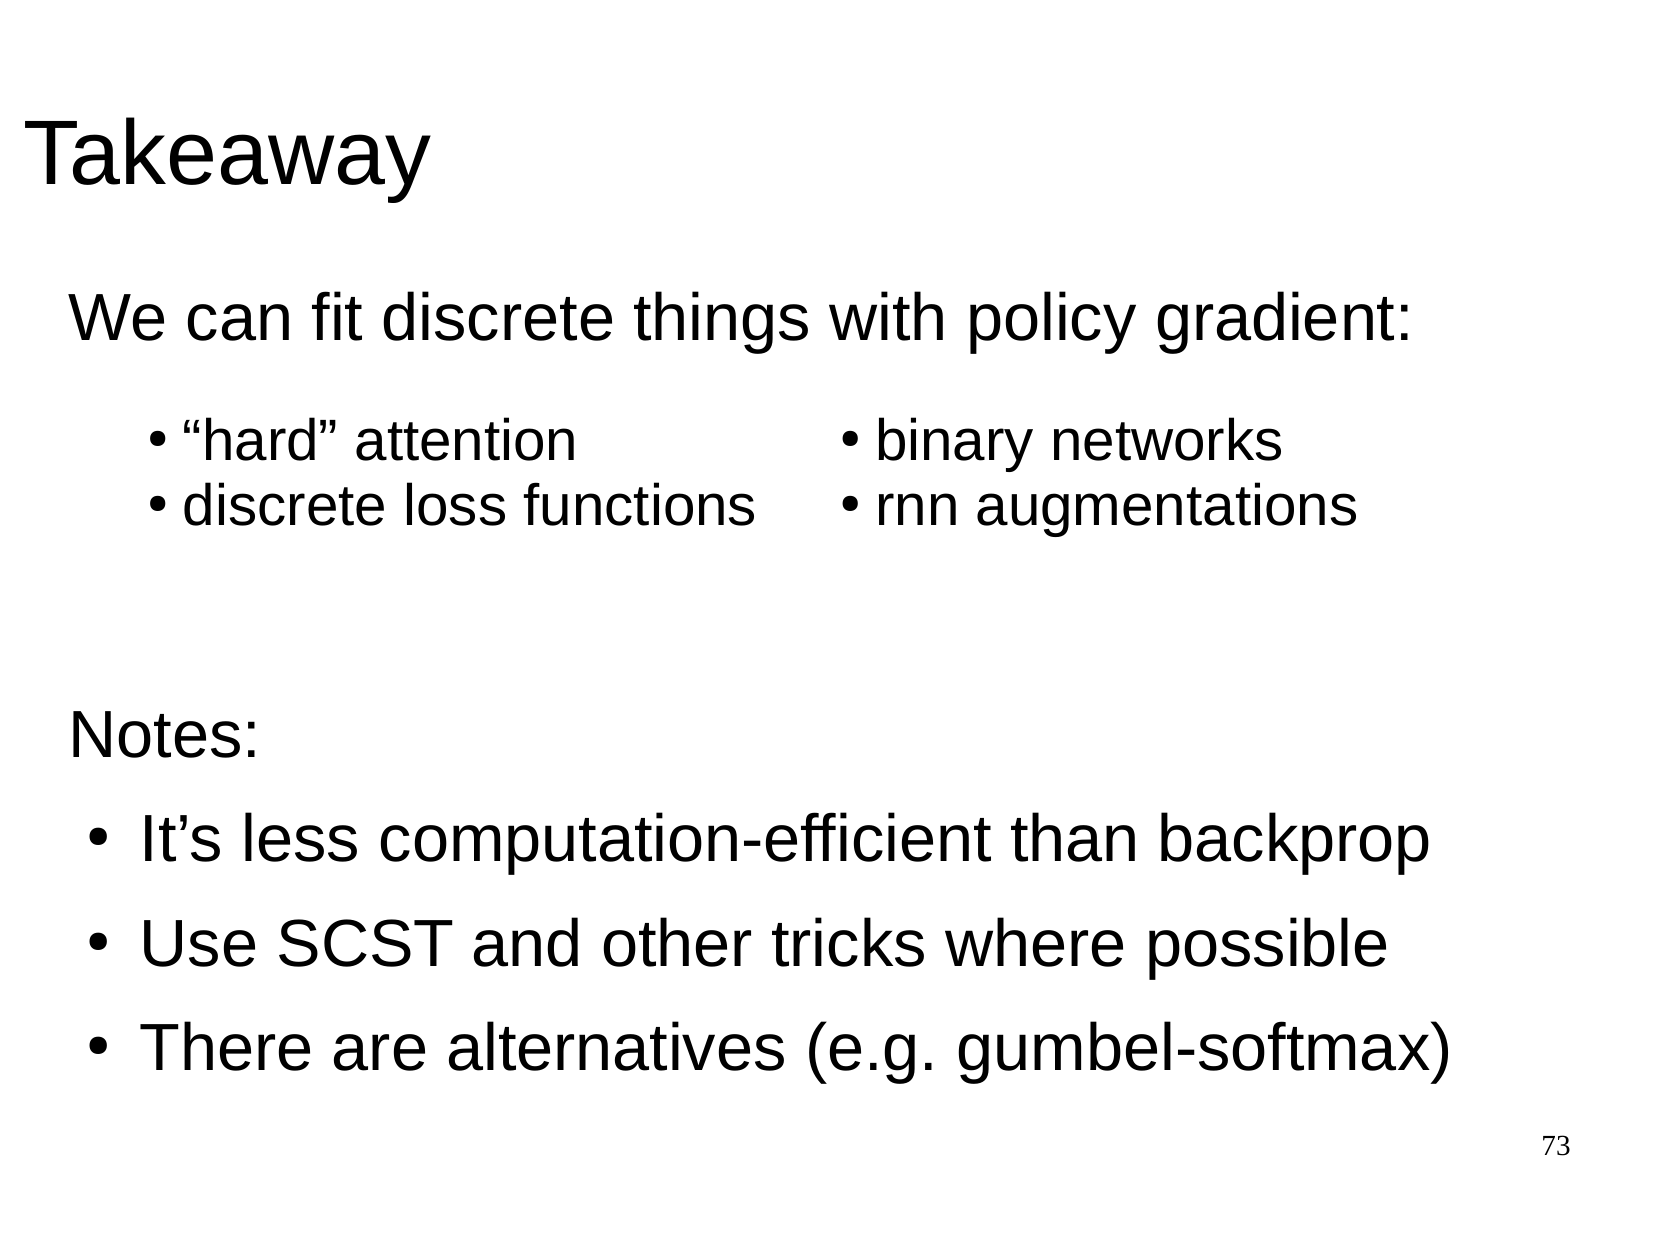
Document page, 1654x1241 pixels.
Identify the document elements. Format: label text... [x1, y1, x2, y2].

list We can fit discrete things with policy gradient: Notes: It’s less computation-efficient than backprop Use SCST and other tricks where possible There are alternatives (e.g. gumbel-softmax) [68, 279, 1654, 1241]
text_box “hard” attention discrete loss functions [97, 400, 901, 715]
text_box binary networks rnn augmentations [825, 400, 1621, 613]
title Takeaway [23, 49, 1512, 257]
